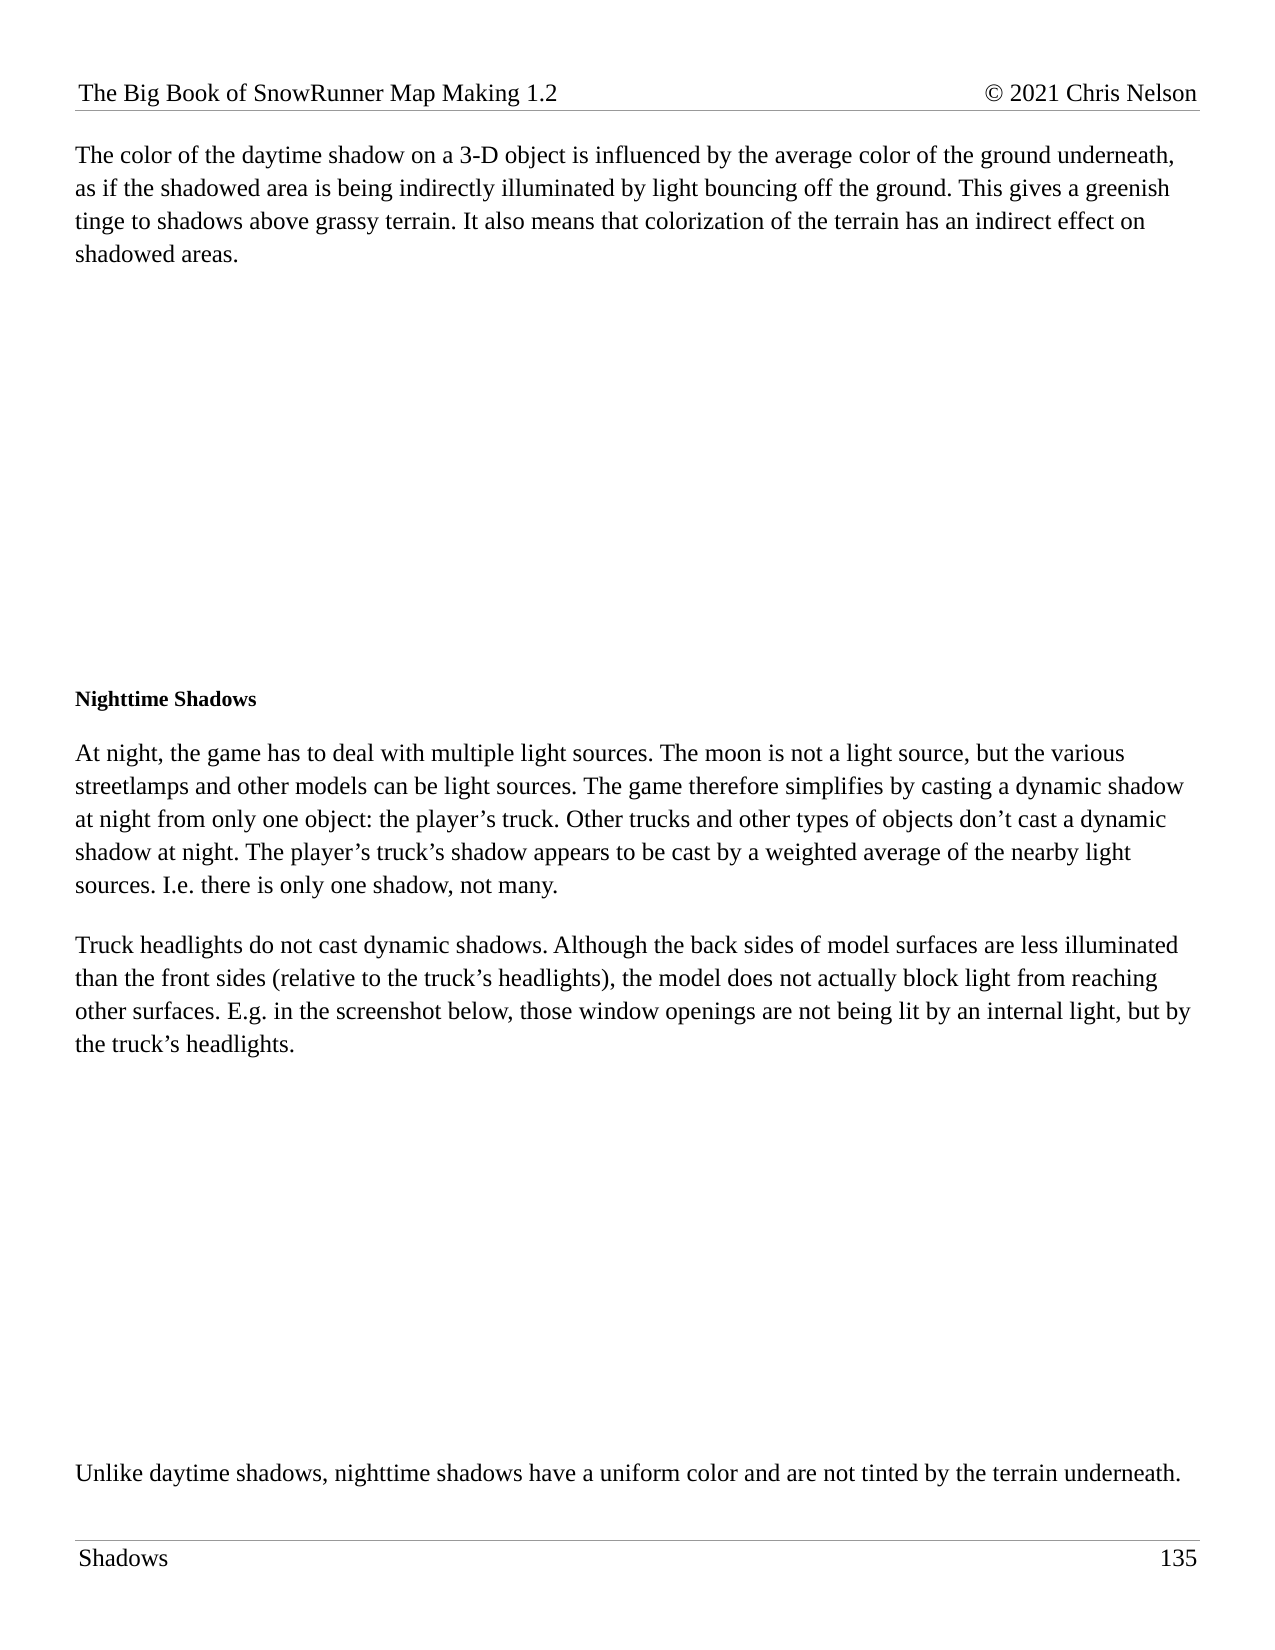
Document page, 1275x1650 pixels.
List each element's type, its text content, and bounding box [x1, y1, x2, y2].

subtitle Nighttime Shadows [75, 686, 1200, 711]
text Truck headlights do not cast dynamic shadows. Although the back sides of model surfaces are less illuminated than the front sides (relative to the truck’s headlights), the model does not actually block light from reaching other surfaces. E.g. in the screenshot below, those window openings are not being lit by an internal light, but by the truck’s headlights. [75, 930, 1200, 1058]
text Unlike daytime shadows, nighttime shadows have a uniform color and are not tinted by the terrain underneath. [75, 1458, 1200, 1487]
text At night, the game has to deal with multiple light sources. The moon is not a light source, but the various streetlamps and other models can be light sources. The game therefore simplifies by casting a dynamic shadow at night from only one object: the player’s truck. Other trucks and other types of objects don’t cast a dynamic shadow at night. The player’s truck’s shadow appears to be cast by a weighted average of the nearby light sources. I.e. there is only one shadow, not many. [75, 738, 1200, 899]
text The color of the daytime shadow on a 3‑D object is influenced by the average color of the ground underneath, as if the shadowed area is being indirectly illuminated by light bouncing off the ground. This gives a greenish tinge to shadows above grassy terrain. It also means that colorization of the terrain has an indirect effect on shadowed areas. [75, 140, 1200, 268]
